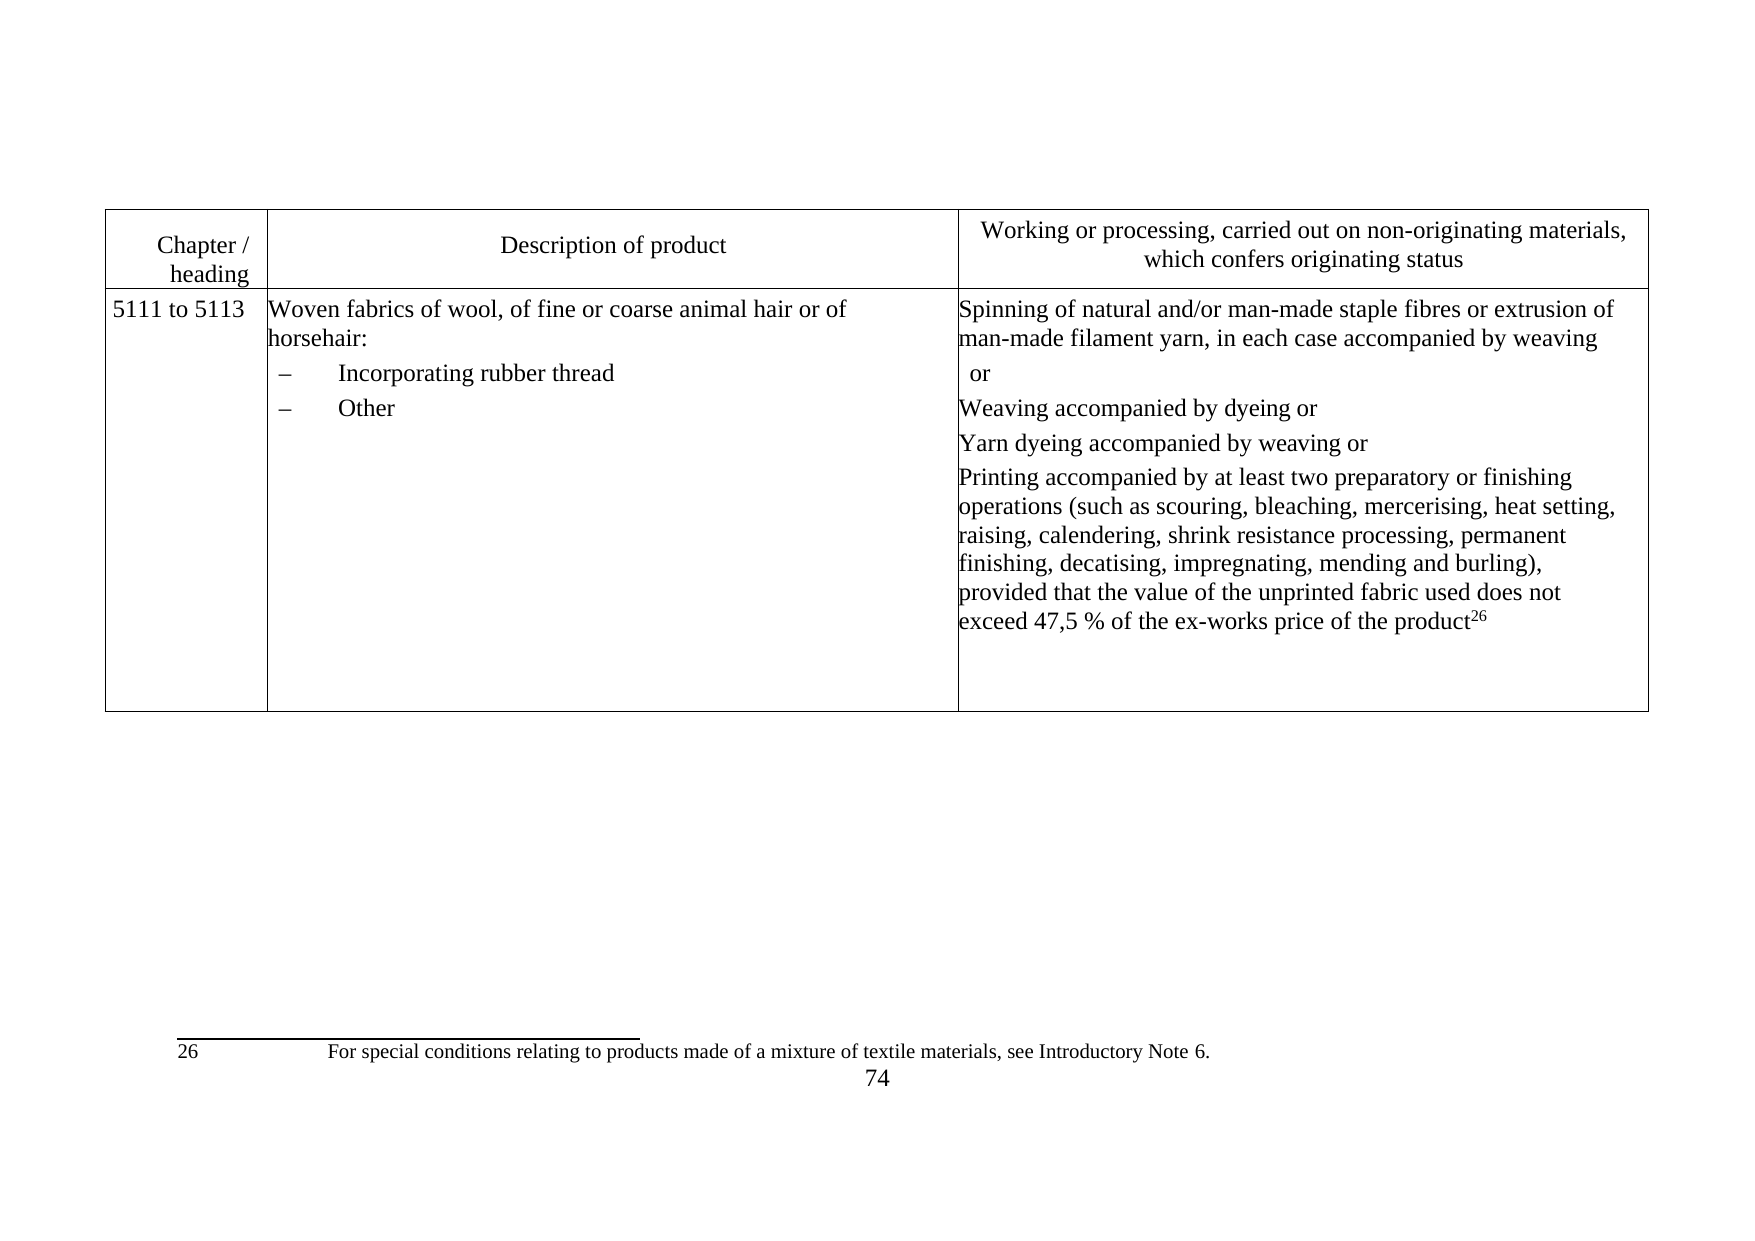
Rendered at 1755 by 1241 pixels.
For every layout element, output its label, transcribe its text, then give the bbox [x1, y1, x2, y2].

table_cell Woven fabrics of wool, of fine or coarse animal hair or of horsehair: Incorporating rubber thread Other [268, 289, 958, 711]
table_header Chapter / heading [106, 210, 267, 287]
table_header Working or processing, carried out on non-originating materials, which confers originating status [959, 210, 1648, 287]
table_cell 5111 to 5113 [106, 289, 267, 711]
table_cell Spinning of natural and/or man-made staple fibres or extrusion of man-made filament yarn, in each case accompanied by weaving or Weaving accompanied by dyeing or Yarn dyeing accompanied by weaving or Printing accompanied by at least two preparatory or finishing operations (such as scouring, bleaching, mercerising, heat setting, raising, calendering, shrink resistance processing, permanent finishing, decatising, impregnating, mending and burling), provided that the value of the unprinted fabric used does not exceed 47,5 % of the ex-works price of the product [959, 289, 1648, 711]
table_header Description of product [268, 210, 958, 287]
